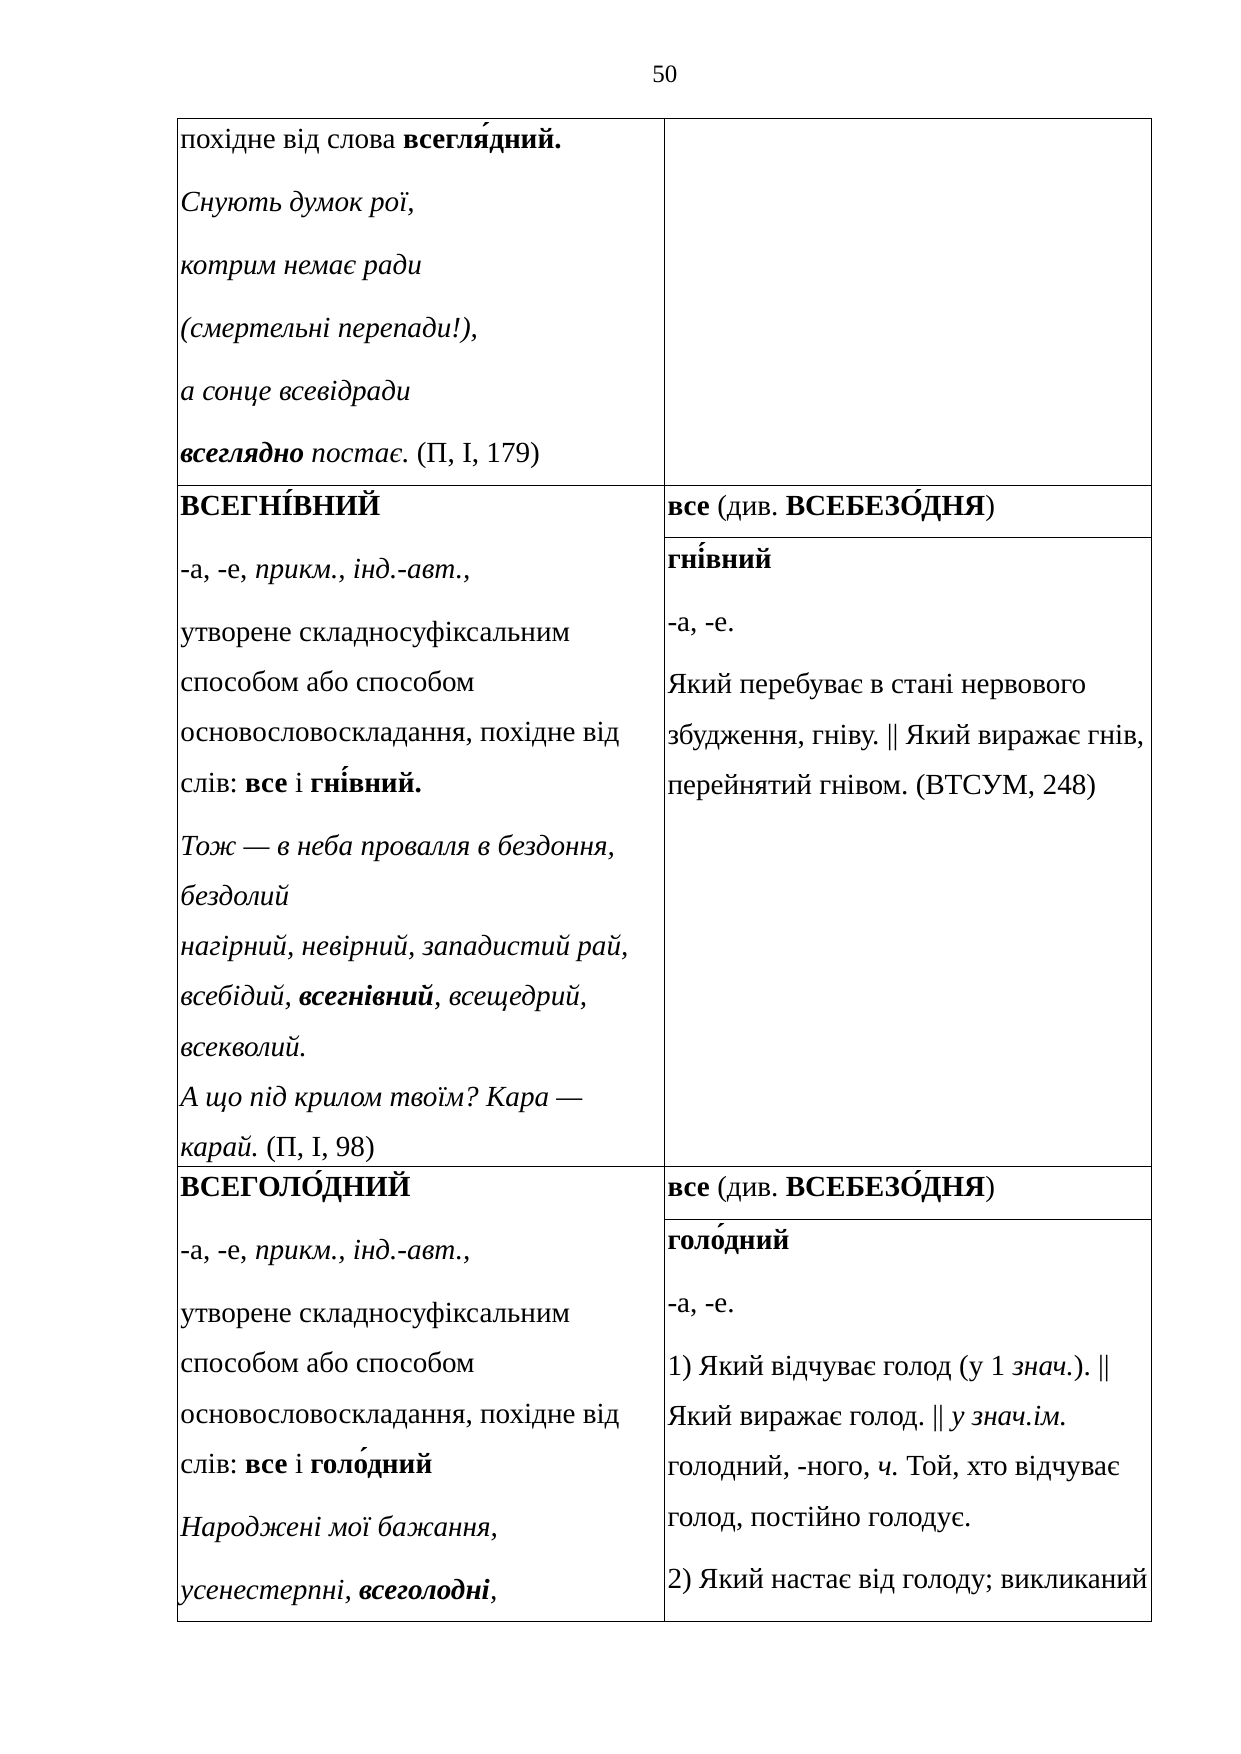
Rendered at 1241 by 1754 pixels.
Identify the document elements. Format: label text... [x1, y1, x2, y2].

table_cell ВСЕГНІ́ВНИЙ -а, -е, прикм., інд.-авт., утворене складносуфіксальним способом або способом основословоскладання, похідне від слів: все і гні́вний. Тож — в неба провалля в бездоння, бездолий нагірний, невірний, западистий рай, всебідий, всегнівний, всещедрий, всекволий. А що під крилом твоїм? Кара — карай. (П, І, 98) [178, 486, 664, 1166]
table_cell все (див. ВСЕБЕЗО́ДНЯ) [665, 1167, 1151, 1219]
table_cell ВСЕГОЛО́ДНИЙ -а, -е, прикм., інд.-авт., утворене складносуфіксальним способом або способом основословоскладання, похідне від слів: все і голо́дний Народжені мої бажання, усенестерпні, всеголодні, [178, 1167, 664, 1621]
table_cell все (див. ВСЕБЕЗО́ДНЯ) [665, 486, 1151, 537]
table_cell гні́вний -а, -е. Який перебуває в стані нервового збудження, гніву. || Який виражає гнів, перейнятий гнівом. (ВТСУМ, 248) [665, 538, 1151, 1166]
table_cell голо́дний -а, -е. 1) Який відчуває голод (у 1 знач.). || Який виражає голод. || у знач.ім. голодний, -ного, ч. Той, хто відчуває голод, постійно голодує. 2) Який настає від голоду; викликаний [665, 1220, 1151, 1621]
table_cell похідне від слова всегля́дний. Снують думок рої, котрим немає ради (смертельні перепади!), а сонце всевідради всеглядно постає. (П, І, 179) [178, 119, 664, 485]
table_cell [665, 119, 1151, 485]
